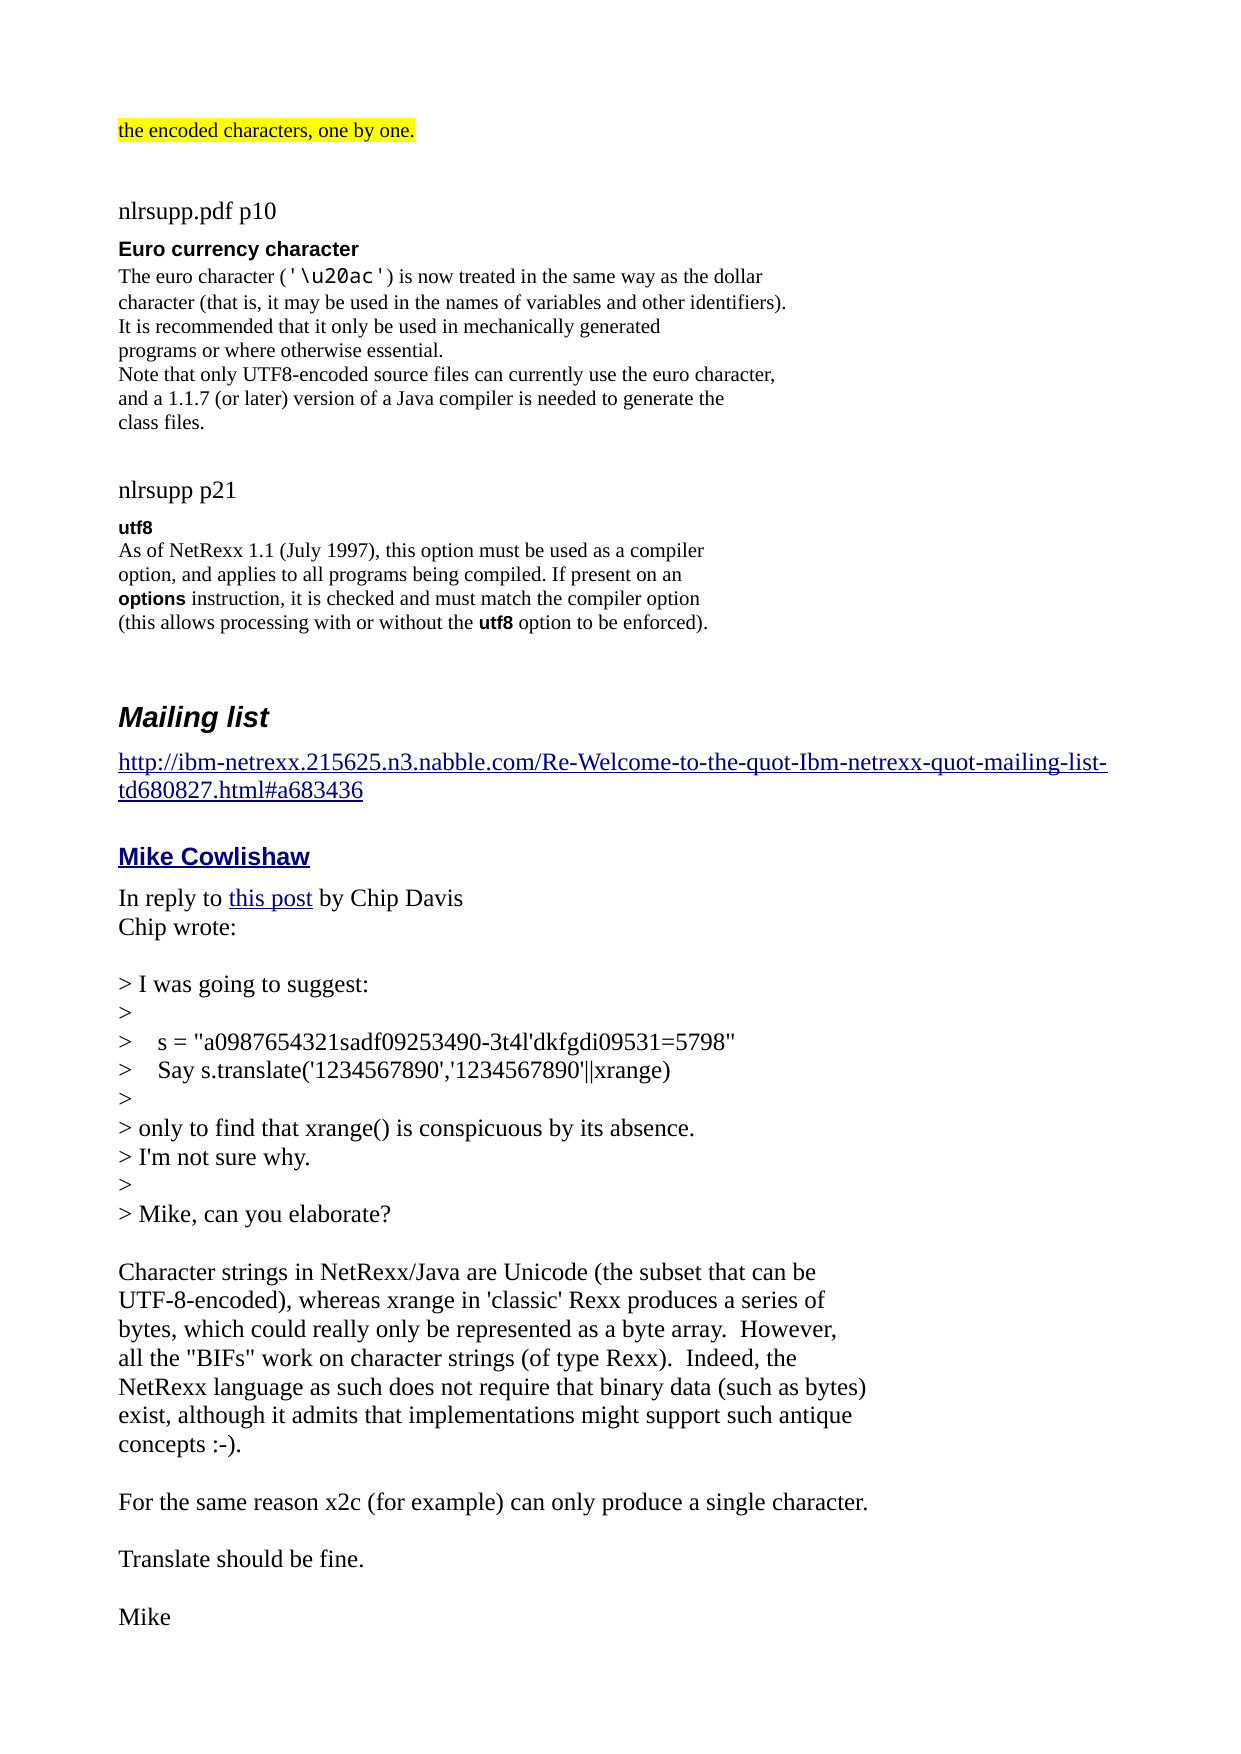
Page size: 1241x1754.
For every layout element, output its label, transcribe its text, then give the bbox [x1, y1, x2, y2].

text http://ibm-netrexx.215625.n3.nabble.com/Re-Welcome-to-the-quot-Ibm-netrexx-quot-mailing-list-td680827.html#a683436 [118, 747, 1122, 804]
text Chip wrote: > I was going to suggest: > > s = "a0987654321sadf09253490-3t4l'dkfgdi09531=5798" > Say s.translate('1234567890','1234567890'||xrange) > > only to find that xrange() is conspicuous by its absence. > I'm not sure why. > > Mike, can you elaborate? Character strings in NetRexx/Java are Unicode (the subset that can be UTF-8-encoded), whereas xrange in 'classic' Rexx produces a series of bytes, which could really only be represented as a byte array. However, all the "BIFs" work on character strings (of type Rexx). Indeed, the NetRexx language as such does not require that binary data (such as bytes) exist, although it admits that implementations might support such antique concepts :-). For the same reason x2c (for example) can only produce a single character. Translate should be fine. Mike [118, 912, 1122, 1630]
text the encoded characters, one by one. [118, 118, 1122, 142]
text Note that only UTF8-encoded source files can currently use the euro character, [118, 362, 1122, 386]
text As of NetRexx 1.1 (July 1997), this option must be used as a compiler [118, 538, 1122, 562]
text It is recommended that it only be used in mechanically generated [118, 314, 1122, 338]
subtitle Mike Cowlishaw [118, 842, 1122, 870]
text and a 1.1.7 (or later) version of a Java compiler is needed to generate the [118, 386, 1122, 410]
text option, and applies to all programs being compiled. If present on an [118, 562, 1122, 586]
text nlrsupp p21 [118, 475, 1122, 504]
text The euro character ('\u20ac') is now treated in the same way as the dollar [118, 261, 1122, 289]
subtitle Mailing list [118, 701, 1122, 734]
text Euro currency character [118, 237, 1122, 261]
text options instruction, it is checked and must match the compiler option [118, 586, 1122, 610]
text utf8 [118, 516, 1122, 538]
text programs or where otherwise essential. [118, 338, 1122, 362]
text nlrsupp.pdf p10 [118, 196, 1122, 225]
text class files. [118, 410, 1122, 434]
text In reply to this post by Chip Davis [118, 883, 1122, 912]
text (this allows processing with or without the utf8 option to be enforced). [118, 610, 1122, 634]
text character (that is, it may be used in the names of variables and other identifiers). [118, 289, 1122, 314]
